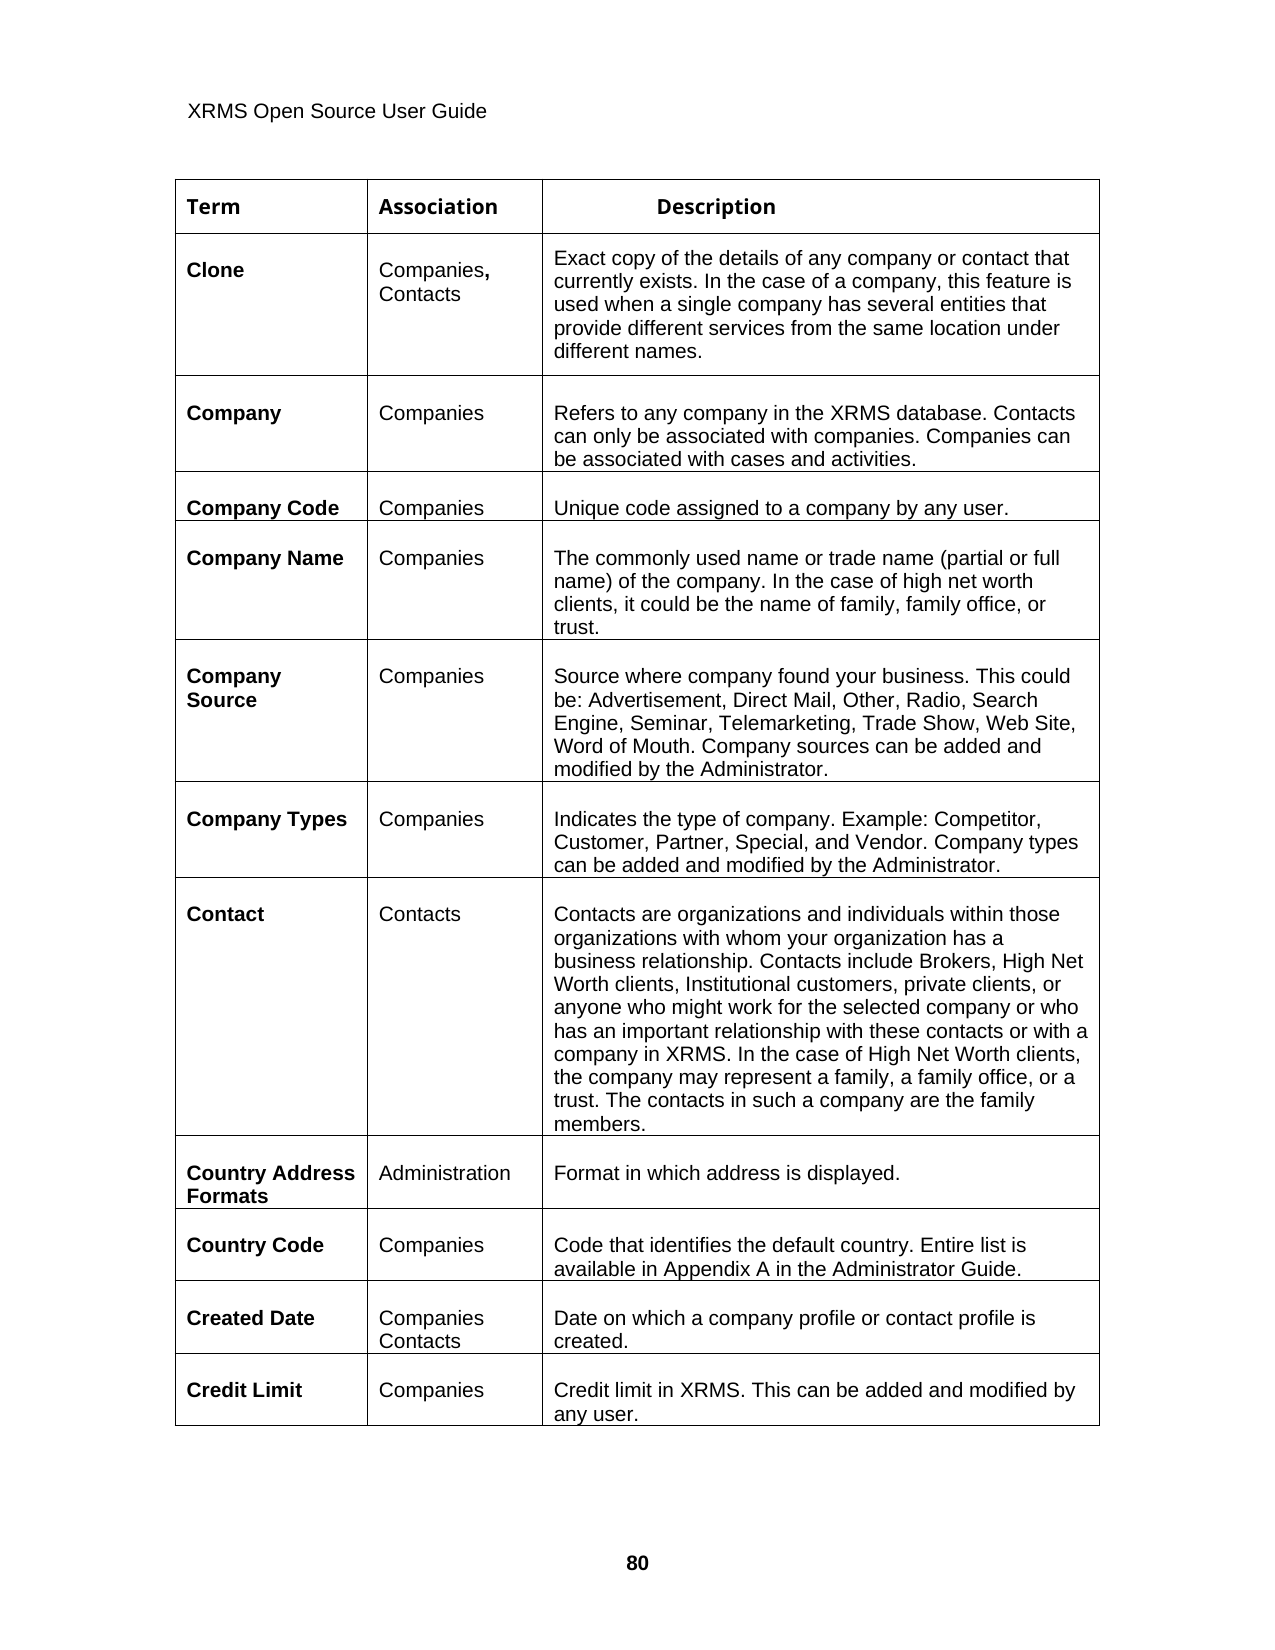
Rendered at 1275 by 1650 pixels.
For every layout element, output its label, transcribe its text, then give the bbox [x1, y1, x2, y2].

table_cell Company Types [176, 782, 367, 877]
table_cell Administration [368, 1136, 542, 1208]
table_cell Contacts are organizations and individuals within those organizations with whom your organization has a business relationship. Contacts include Brokers, High Net Worth clients, Institutional customers, private clients, or anyone who might work for the selected company or who has an important relationship with these contacts or with a company in XRMS. In the case of High Net Worth clients, the company may represent a family, a family office, or a trust. The contacts in such a company are the family members. [543, 878, 1099, 1135]
table_cell Credit limit in XRMS. This can be added and modified by any user. [543, 1354, 1099, 1425]
table_cell Company [176, 376, 367, 471]
table_cell Company Source [176, 640, 367, 781]
table_cell Companies [368, 376, 542, 471]
table_cell Source where company found your business. This could be: Advertisement, Direct Mail, Other, Radio, Search Engine, Seminar, Telemarketing, Trade Show, Web Site, Word of Mouth. Company sources can be added and modified by the Administrator. [543, 640, 1099, 781]
table_cell Companies [368, 521, 542, 639]
table_cell Contacts [368, 878, 542, 1135]
table_cell Refers to any company in the XRMS database. Contacts can only be associated with companies. Companies can be associated with cases and activities. [543, 376, 1099, 471]
table_cell Date on which a company profile or contact profile is created. [543, 1281, 1099, 1353]
table_cell Companies [368, 1354, 542, 1425]
table_cell Companies, Contacts [368, 234, 542, 375]
table_cell Company Name [176, 521, 367, 639]
table_cell Country Address Formats [176, 1136, 367, 1208]
table_cell Indicates the type of company. Example: Competitor, Customer, Partner, Special, and Vendor. Company types can be added and modified by the Administrator. [543, 782, 1099, 877]
table_header Association [368, 180, 542, 233]
table_cell Companies [368, 640, 542, 781]
table_cell Code that identifies the default country. Entire list is available in Appendix A in the Administrator Guide. [543, 1209, 1099, 1280]
table_header Description [543, 180, 1099, 233]
table_cell Company Code [176, 472, 367, 520]
table_cell The commonly used name or trade name (partial or full name) of the company. In the case of high net worth clients, it could be the name of family, family office, or trust. [543, 521, 1099, 639]
table_cell Companies Contacts [368, 1281, 542, 1353]
table_cell Contact [176, 878, 367, 1135]
table_cell Companies [368, 782, 542, 877]
table_cell Credit Limit [176, 1354, 367, 1425]
table_cell Created Date [176, 1281, 367, 1353]
table_cell Companies [368, 472, 542, 520]
table_cell Country Code [176, 1209, 367, 1280]
table_cell Unique code assigned to a company by any user. [543, 472, 1099, 520]
table_header Term [176, 180, 367, 233]
table_cell Companies [368, 1209, 542, 1280]
table_cell Clone [176, 234, 367, 375]
table_cell Format in which address is displayed. [543, 1136, 1099, 1208]
table_cell Exact copy of the details of any company or contact that currently exists. In the case of a company, this feature is used when a single company has several entities that provide different services from the same location under different names. [543, 234, 1099, 375]
